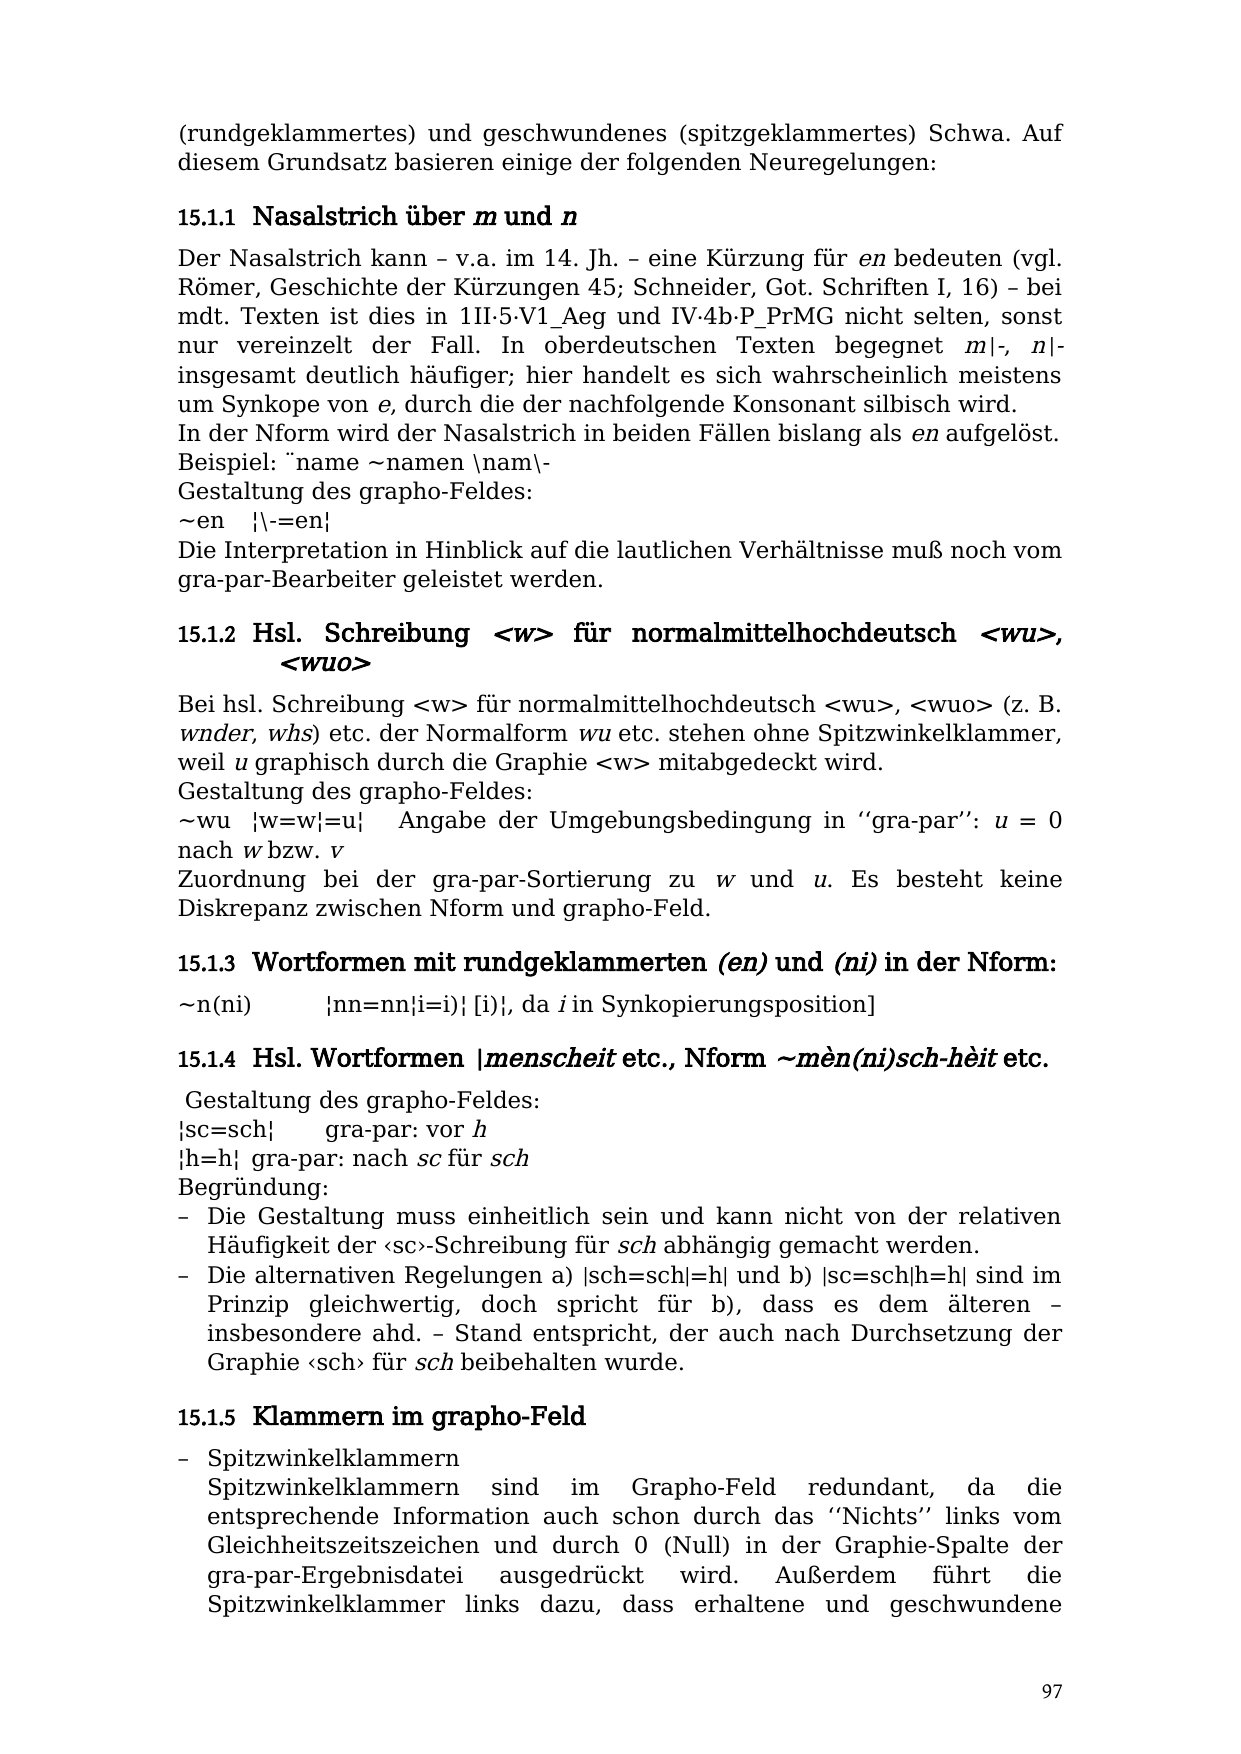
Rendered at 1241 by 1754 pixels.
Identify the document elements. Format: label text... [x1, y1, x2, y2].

text Spitzwinkelklammern sind im Grapho-Feld redundant, da die entsprechende Information auch schon durch das ‘‘Nichts’’ links vom Gleichheitszeitszeichen und durch 0 (Null) in der Graphie-Spalte der gra-par-Ergebnisdatei ausgedrückt wird. Außerdem führt die Spitzwinkelklammer links dazu, dass erhaltene und geschwundene [207, 1472, 1063, 1618]
text (rundgeklammertes) und geschwundenes (spitzgeklammertes) Schwa. Auf diesem Grundsatz basieren einige der folgenden Neuregelungen: [177, 118, 1063, 176]
text In der Nform wird der Nasalstrich in beiden Fällen bislang als en aufgelöst. [177, 418, 1063, 447]
text Gestaltung des grapho-Feldes: [177, 1085, 1063, 1114]
subtitle Hsl. Schreibung <w> für normalmittelhochdeutsch <wu>, <wuo> [177, 618, 1063, 676]
text Zuordnung bei der gra-par-Sortierung zu w und u. Es besteht keine Diskrepanz zwischen Nform und grapho-Feld. [177, 864, 1063, 922]
text – Die Gestaltung muss einheitlich sein und kann nicht von der relativen Häufigkeit der ‹sc›-Schreibung für sch abhängig gemacht werden. [177, 1201, 1063, 1260]
text Gestaltung des grapho-Feldes: [177, 776, 1063, 806]
text Begründung: [177, 1172, 1063, 1201]
subtitle Hsl. Wortformen \menscheit etc., Nform ~mèn(ni)sch-hèit etc. [177, 1043, 1063, 1072]
text Die Interpretation in Hinblick auf die lautlichen Verhältnisse muß noch vom gra-par-Bearbeiter geleistet werden. [177, 535, 1063, 593]
subtitle Wortformen mit rundgeklammerten (en) und (ni) in der Nform: [177, 947, 1063, 976]
text Bei hsl. Schreibung <w> für normalmittelhochdeutsch <wu>, <wuo> (z. B. wnder, whs) etc. der Normalform wu etc. stehen ohne Spitzwinkelklammer, weil u graphisch durch die Graphie <w> mitabgedeckt wird. [177, 689, 1063, 776]
text ¦h=h¦ gra-par: nach sc für sch [177, 1143, 1063, 1172]
subtitle Klammern im grapho-Feld [177, 1401, 1063, 1431]
subtitle Nasalstrich über m und n [177, 201, 1063, 231]
text ¦sc=sch¦ gra-par: vor h [177, 1114, 1063, 1143]
text Der Nasalstrich kann – v.a. im 14. Jh. – eine Kürzung für en bedeuten (vgl. Römer, Geschichte der Kürzungen 45; Schneider, Got. Schriften I, 16) – bei mdt. Texten ist dies in 1II·5·V1_Aeg und IV·4b·P_PrMG nicht selten, sonst nur vereinzelt der Fall. In oberdeutschen Texten begegnet m\-, n\- insgesamt deutlich häufiger; hier handelt es sich wahrscheinlich meistens um Synkope von e, durch die der nachfolgende Konsonant silbisch wird. [177, 243, 1063, 418]
text Beispiel: ¨name ~namen \nam\- [177, 447, 1063, 476]
text – Die alternativen Regelungen a) |sch=sch|=h| und b) |sc=sch|h=h| sind im Prinzip gleichwertig, doch spricht für b), dass es dem älteren –insbesondere ahd. – Stand entspricht, der auch nach Durchsetzung der Graphie ‹sch› für sch beibehalten wurde. [177, 1260, 1063, 1376]
text – Spitzwinkelklammern [177, 1443, 1063, 1472]
text ~en ¦\-=en¦ [177, 506, 1063, 535]
text Gestaltung des grapho-Feldes: [177, 476, 1063, 506]
text ~n(ni) ¦nn=nn¦i=i)¦ [i)¦, da i in Synkopierungsposition] [177, 989, 1063, 1018]
text ~wu ¦w=w¦=u¦ Angabe der Umgebungsbedingung in ‘‘gra-par’’: u = 0 nach w bzw. v [177, 806, 1063, 864]
